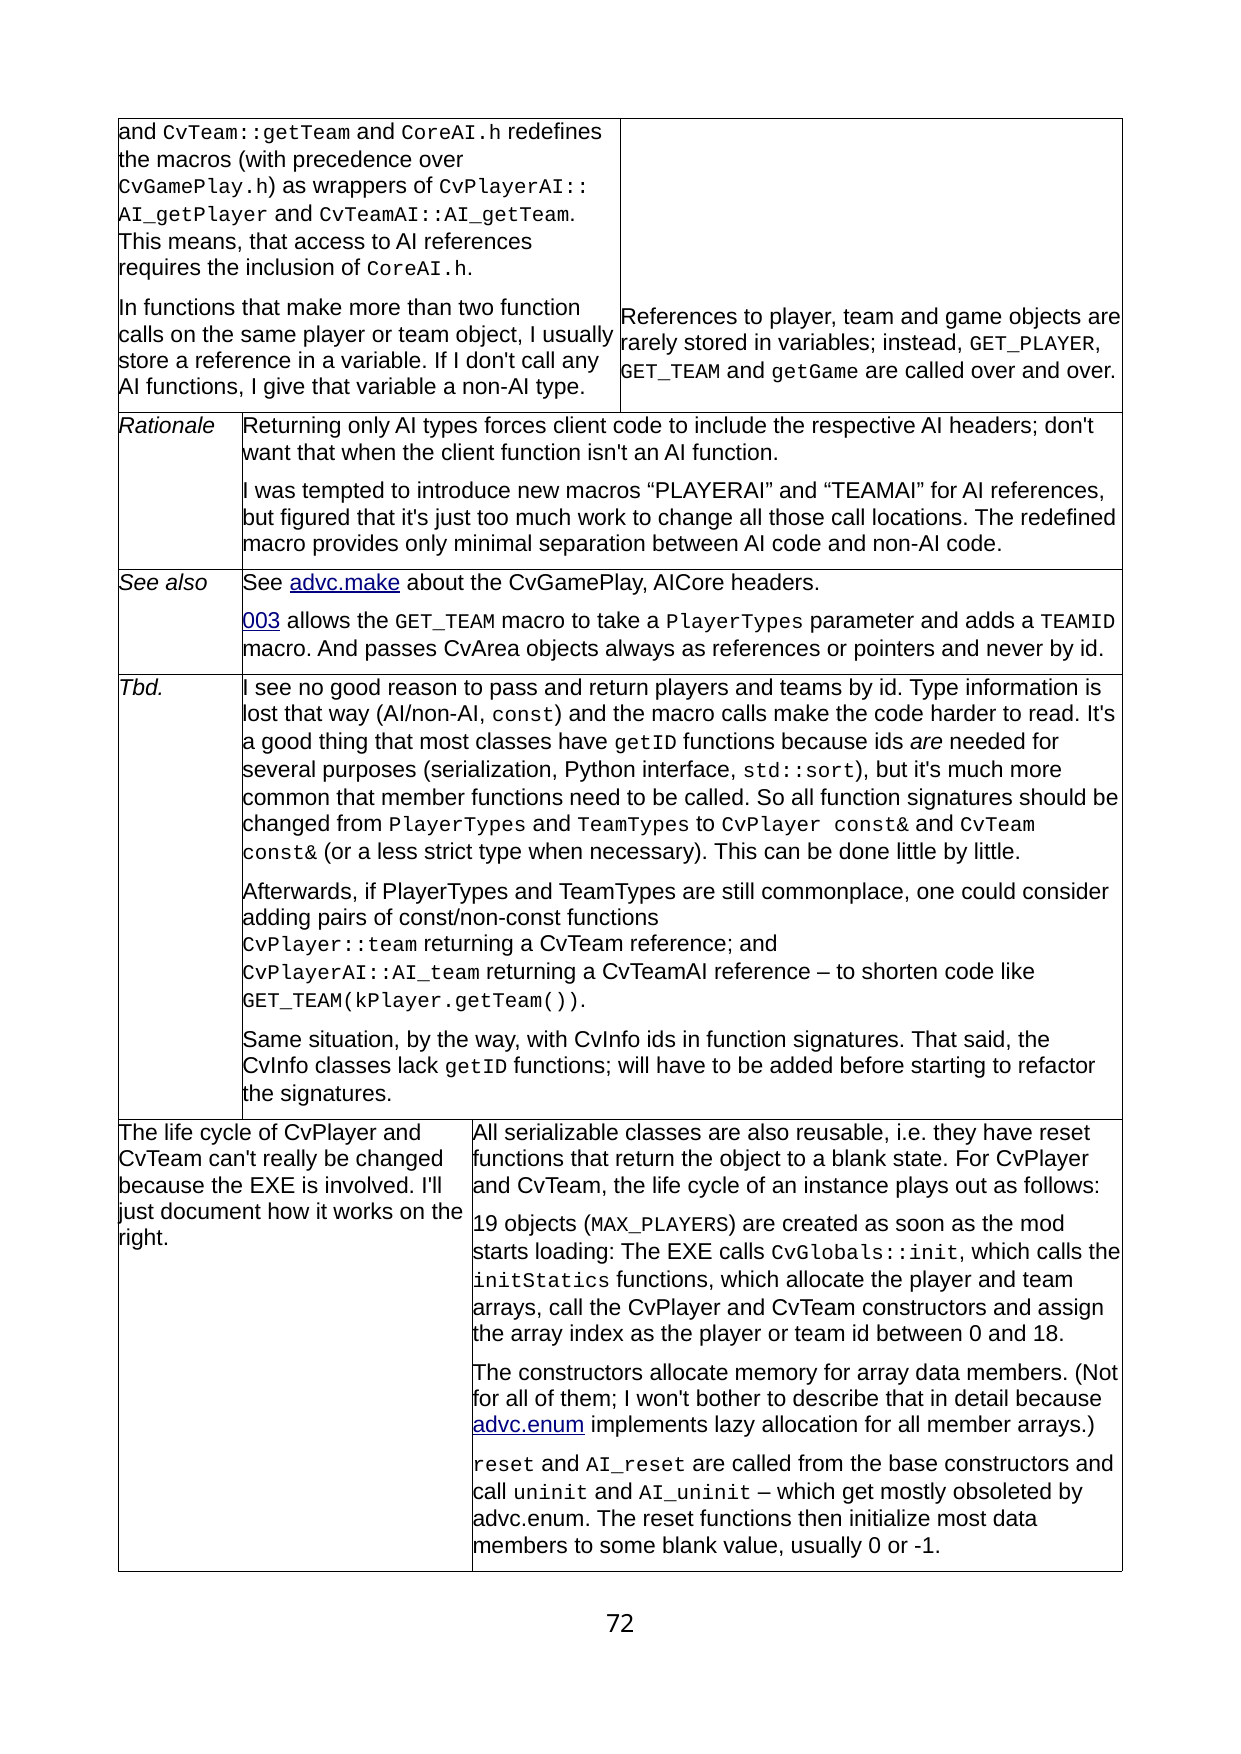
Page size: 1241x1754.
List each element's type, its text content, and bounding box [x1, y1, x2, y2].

table_cell See also [119, 570, 242, 674]
table_cell References to player, team and game objects are rarely stored in variables; instead, GET_PLAYER, GET_TEAM and getGame are called over and over. [621, 119, 1122, 412]
table_cell See advc.make about the CvGamePlay, AICore headers. 003 allows the GET_TEAM macro to take a PlayerTypes parameter and adds a TEAMID macro. And passes CvArea objects always as references or pointers and never by id. [243, 570, 1122, 674]
table_cell and CvTeam::getTeam and CoreAI.h redefines the macros (with precedence over CvGamePlay.h) as wrappers of CvPlayerAI:: AI_getPlayer and CvTeamAI::AI_getTeam. This means, that access to AI references requires the inclusion of CoreAI.h. In functions that make more than two function calls on the same player or team object, I usually store a reference in a variable. If I don't call any AI functions, I give that variable a non-AI type. [119, 119, 620, 412]
table_cell I see no good reason to pass and return players and teams by id. Type information is lost that way (AI/non-AI, const) and the macro calls make the code harder to read. It's a good thing that most classes have getID functions because ids are needed for several purposes (serialization, Python interface, std::sort), but it's much more common that member functions need to be called. So all function signatures should be changed from PlayerTypes and TeamTypes to CvPlayer const& and CvTeam const& (or a less strict type when necessary). This can be done little by little. Afterwards, if PlayerTypes and TeamTypes are still commonplace, one could consider adding pairs of const/non-const functions CvPlayer::team returning a CvTeam reference; and CvPlayerAI::AI_team returning a CvTeamAI reference – to shorten code like GET_TEAM(kPlayer.getTeam()). Same situation, by the way, with CvInfo ids in function signatures. That said, the CvInfo classes lack getID functions; will have to be added before starting to refactor the signatures. [243, 675, 1122, 1119]
table_cell All serializable classes are also reusable, i.e. they have reset functions that return the object to a blank state. For CvPlayer and CvTeam, the life cycle of an instance plays out as follows: 19 objects (MAX_PLAYERS) are created as soon as the mod starts loading: The EXE calls CvGlobals::init, which calls the initStatics functions, which allocate the player and team arrays, call the CvPlayer and CvTeam constructors and assign the array index as the player or team id between 0 and 18. The constructors allocate memory for array data members. (Not for all of them; I won't bother to describe that in detail because advc.enum implements lazy allocation for all member arrays.) reset and AI_reset are called from the base constructors and call uninit and AI_uninit – which get mostly obsoleted by advc.enum. The reset functions then initialize most data members to some blank value, usually 0 or -1. [473, 1120, 1122, 1571]
table_cell Returning only AI types forces client code to include the respective AI headers; don't want that when the client function isn't an AI function. I was tempted to introduce new macros “PLAYERAI” and “TEAMAI” for AI references, but figured that it's just too much work to change all those call locations. The redefined macro provides only minimal separation between AI code and non-AI code. [243, 413, 1122, 569]
table_cell Rationale [119, 413, 242, 569]
table_cell The life cycle of CvPlayer and CvTeam can't really be changed because the EXE is involved. I'll just document how it works on the right. [119, 1120, 472, 1571]
table_cell Tbd. [119, 675, 242, 1119]
